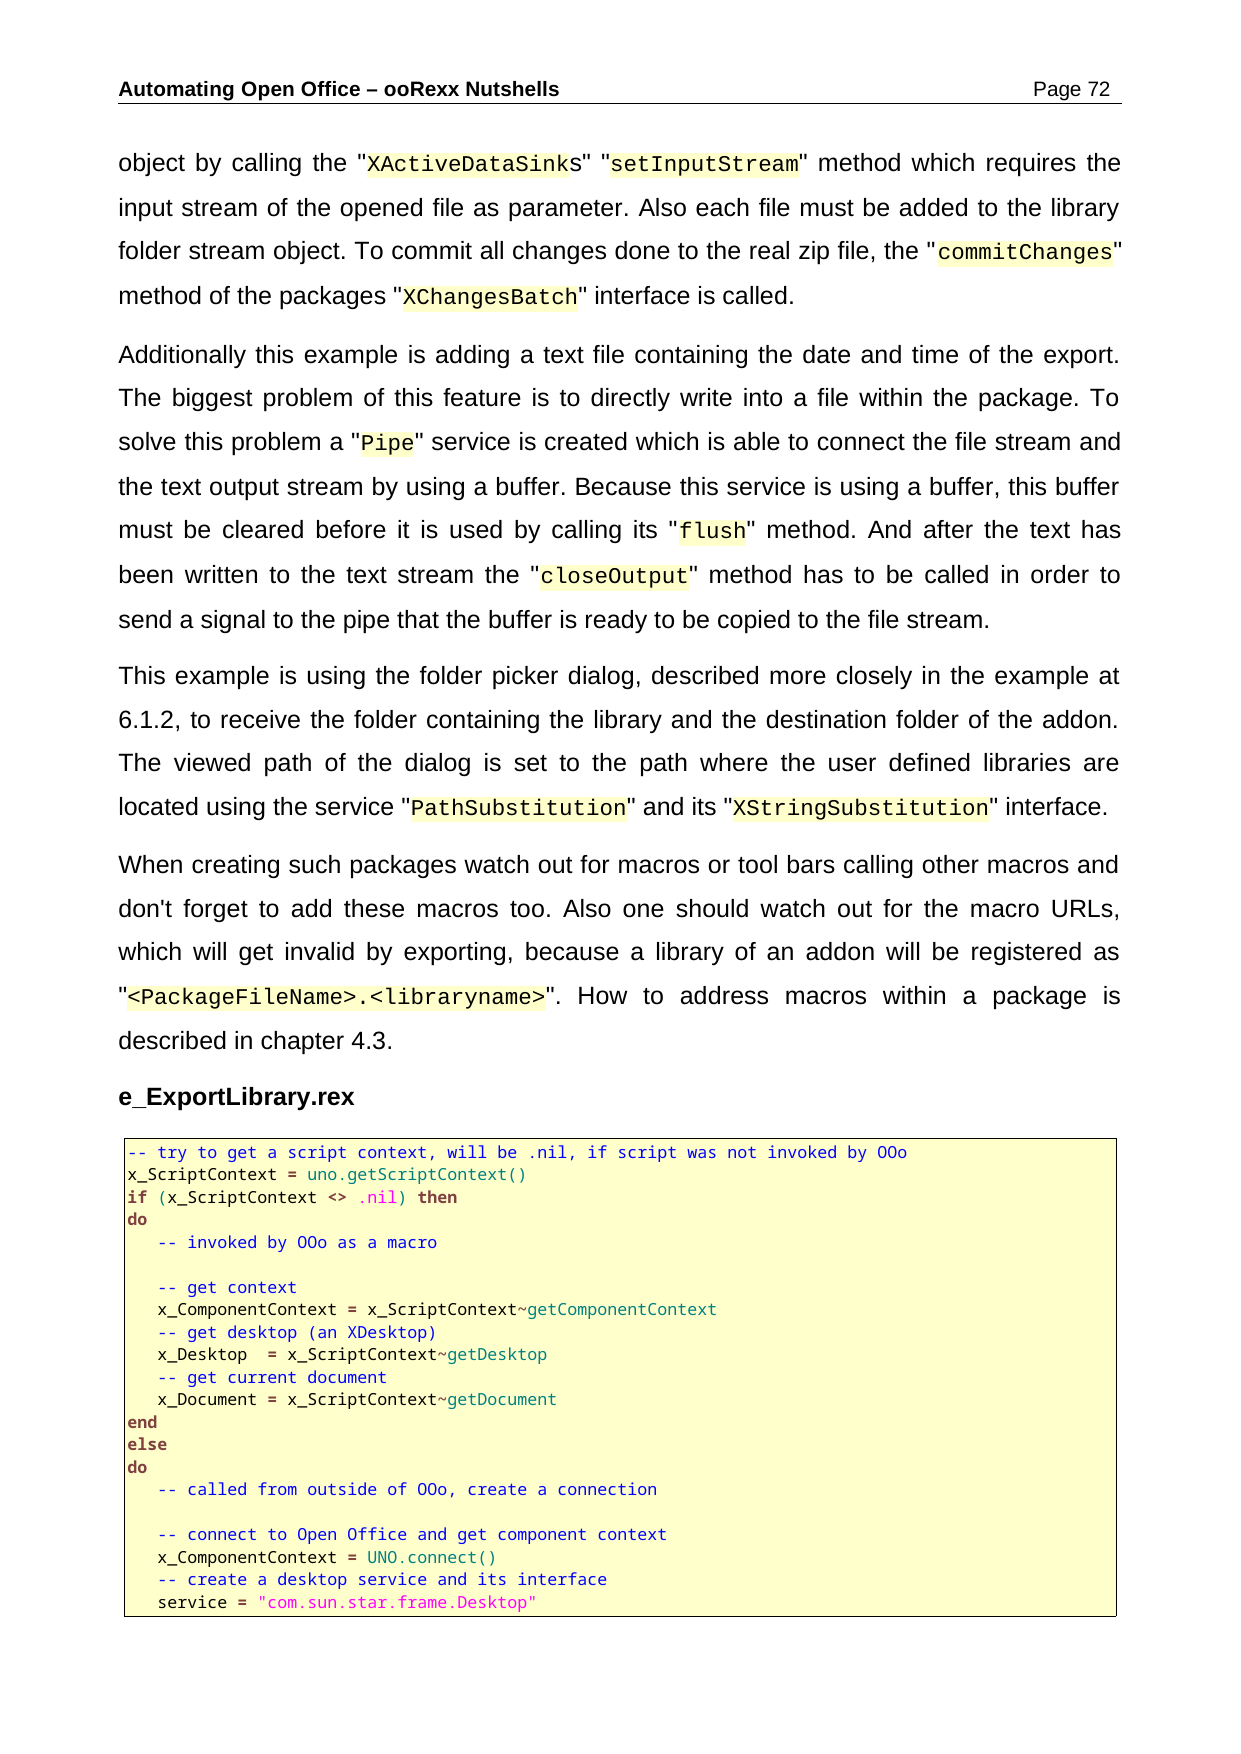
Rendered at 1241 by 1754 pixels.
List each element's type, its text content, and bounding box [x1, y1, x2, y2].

text e_ExportLibrary.rex [118, 1082, 1122, 1111]
text Additionally this example is adding a text file containing the date and time of the export. The biggest problem of this feature is to directly write into a file within the package. To solve this problem a "Pipe" service is created which is able to connect the file stream and the text output stream by using a buffer. Because this service is using a buffer, this buffer must be cleared before it is used by calling its "flush" method. And after the text has been written to the text stream the "closeOutput" method has to be called in order to send a signal to the pipe that the buffer is ready to be copied to the file stream. [118, 339, 1122, 634]
text -- try to get a script context, will be .nil, if script was not invoked by OOo x_ScriptContext = uno.getScriptContext() if (x_ScriptContext <> .nil) then do -- invoked by OOo as a macro -- get context x_ComponentContext = x_ScriptContext~getComponentContext -- get desktop (an XDesktop) x_Desktop = x_ScriptContext~getDesktop -- get current document x_Document = x_ScriptContext~getDocument end else do -- called from outside of OOo, create a connection -- connect to Open Office and get component context x_ComponentContext = UNO.connect() -- create a desktop service and its interface service = "com.sun.star.frame.Desktop" [125, 1139, 1116, 1616]
text This example is using the folder picker dialog, described more closely in the example at 6.1.2, to receive the folder containing the library and the destination folder of the addon. The viewed path of the dialog is set to the path where the user defined libraries are located using the service "PathSubstitution" and its "XStringSubstitution" interface. [118, 661, 1122, 822]
text When creating such packages watch out for macros or tool bars calling other macros and don't forget to add these macros too. Also one should watch out for the macro URLs, which will get invalid by exporting, because a library of an addon will be registered as "<PackageFileName>.<libraryname>". How to address macros within a package is described in chapter 4.3. [118, 850, 1122, 1055]
text object by calling the "XActiveDataSinks" "setInputStream" method which requires the input stream of the opened file as parameter. Also each file must be added to the library folder stream object. To commit all changes done to the real zip file, the "commitChanges" method of the packages "XChangesBatch" interface is called. [118, 148, 1122, 312]
